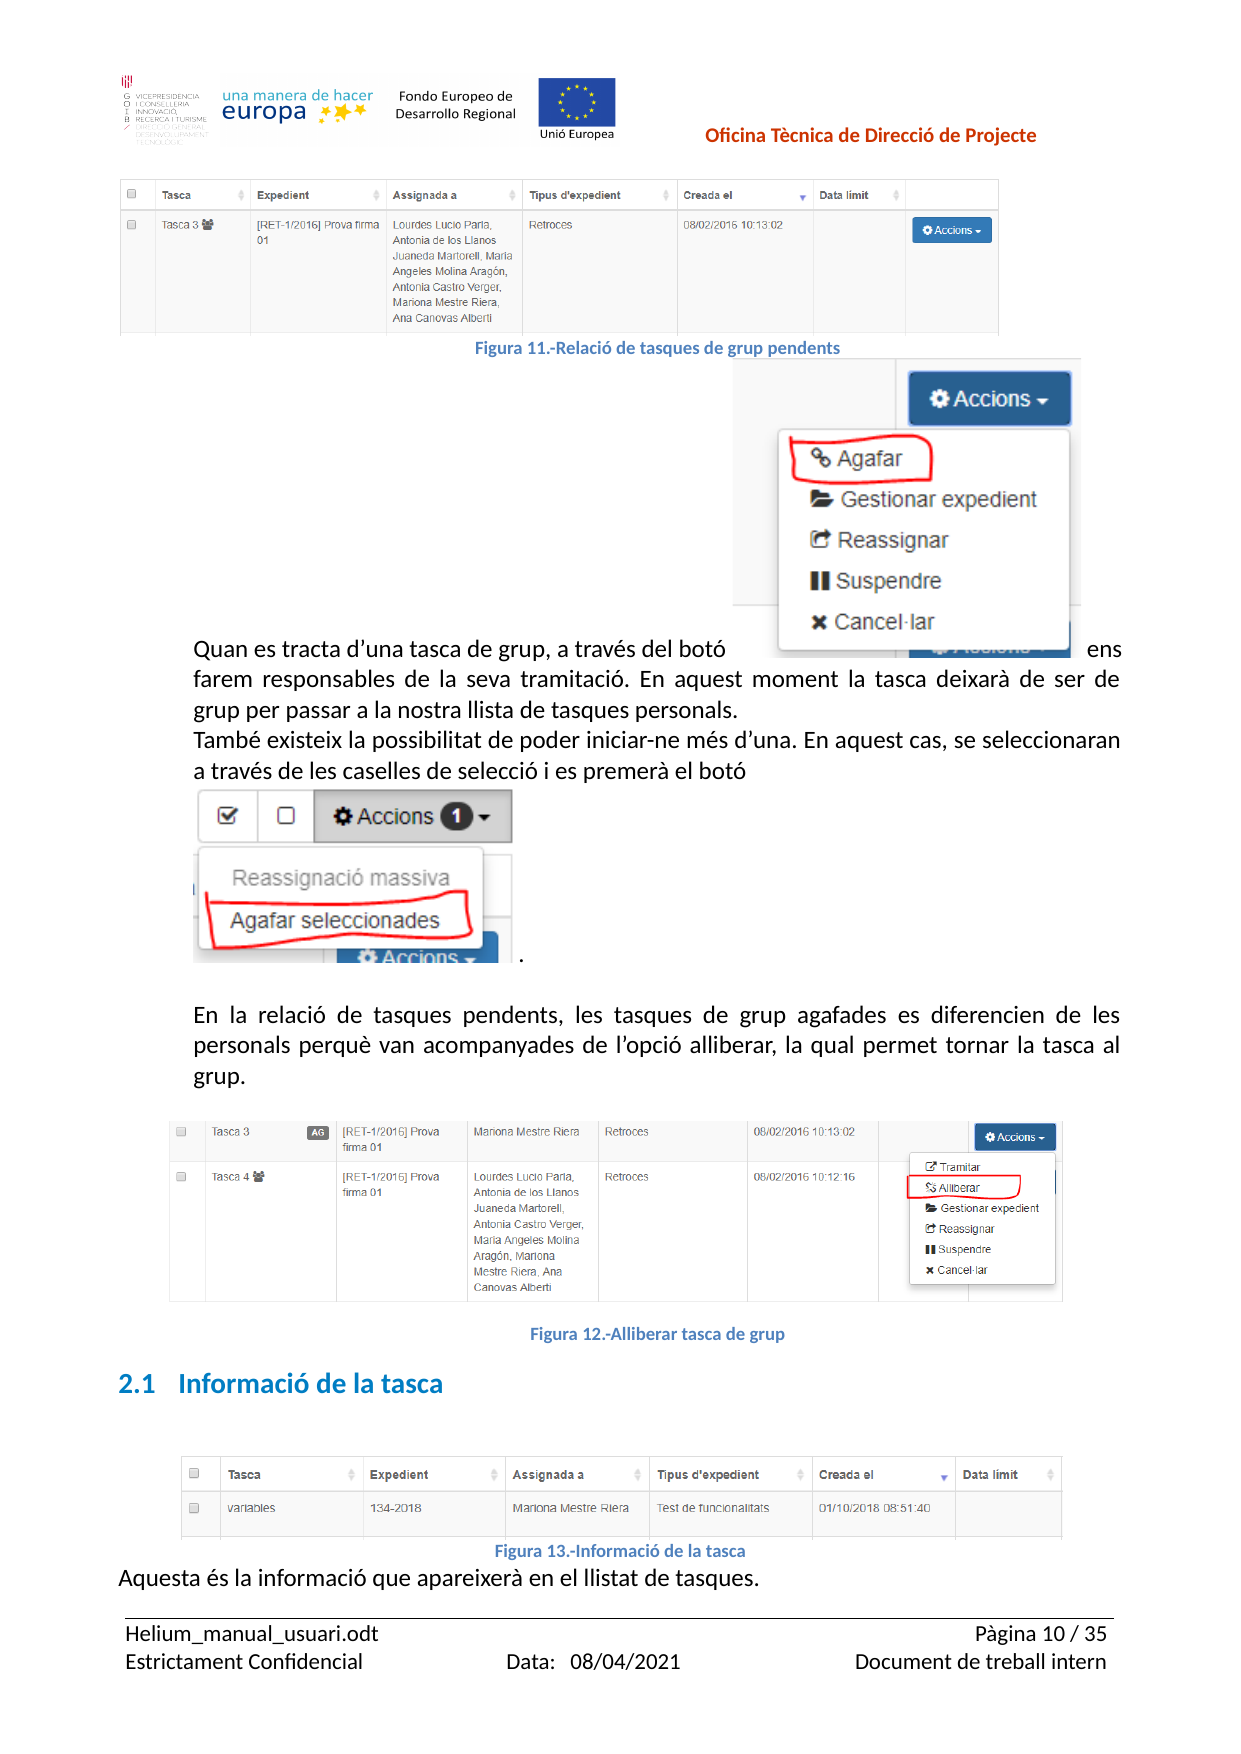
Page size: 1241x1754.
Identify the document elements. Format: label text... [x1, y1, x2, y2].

list També existeix la possibilitat de poder iniciar-ne més d’una. En aquest cas, se seleccionaran a través de les caselles de selecció i es premerà el botó [193, 724, 1122, 786]
list . [193, 786, 1122, 968]
subtitle Informació de la tasca [118, 1366, 1122, 1401]
picture [118, 73, 213, 147]
picture [732, 358, 1082, 658]
text Figura 12.-Alliberar tasca de grup [193, 1322, 1122, 1345]
picture [177, 1455, 1063, 1540]
text Figura 13.-Informació de la tasca [118, 1539, 1122, 1562]
picture [162, 1121, 1063, 1302]
picture [219, 73, 621, 147]
list Quan es tracta d’una tasca de grup, a través del botó ens farem responsables de la seva tramitació. En aquest moment la tasca deixarà de ser de grup per passar a la nostra llista de tasques personals. [193, 359, 1122, 724]
list En la relació de tasques pendents, les tasques de grup agafades es diferencien de les personals perquè van acompanyades de l’opció alliberar, la qual permet tornar la tasca al grup. [193, 999, 1122, 1091]
picture [118, 177, 1004, 336]
text Aquesta és la informació que apareixerà en el llistat de tasques. [118, 1562, 1122, 1593]
text Figura 11.-Relació de tasques de grup pendents [193, 336, 1122, 359]
picture [193, 785, 519, 963]
